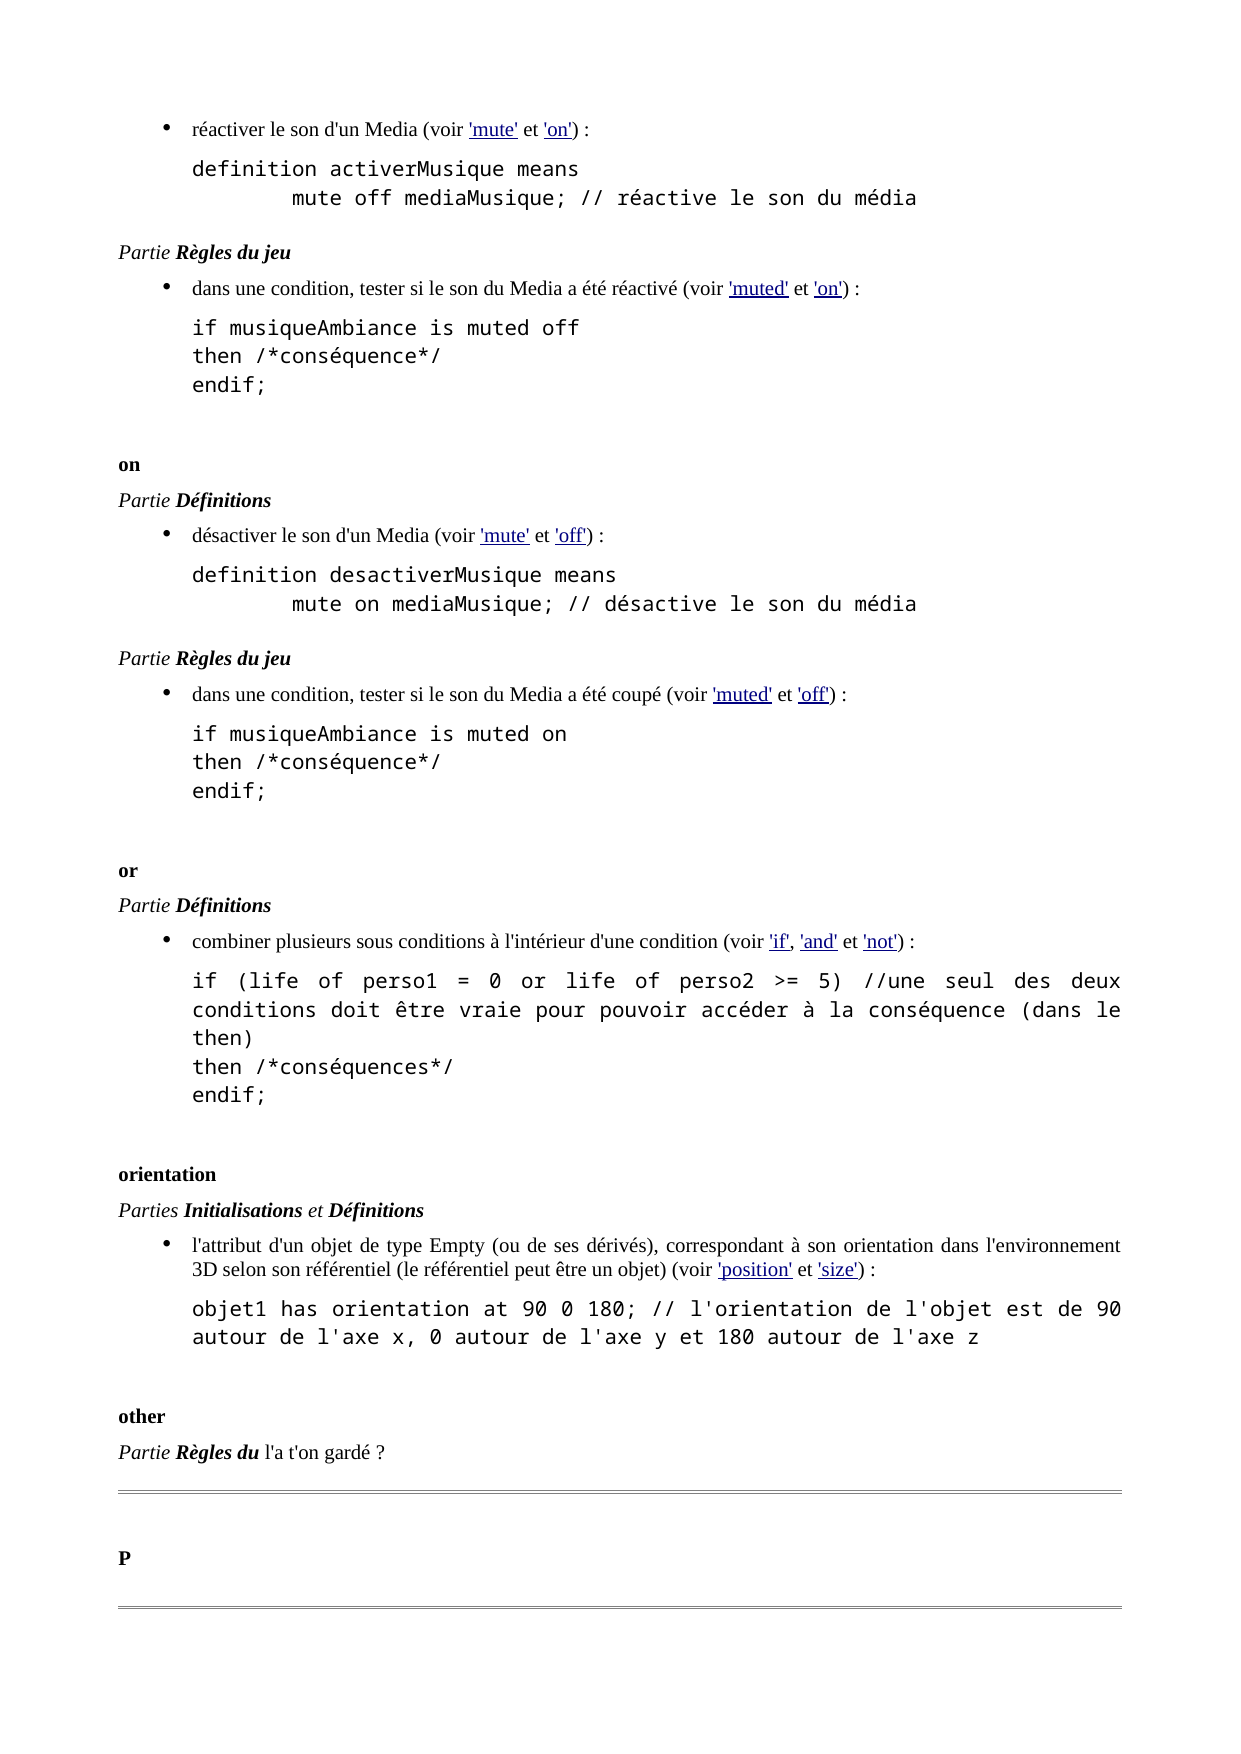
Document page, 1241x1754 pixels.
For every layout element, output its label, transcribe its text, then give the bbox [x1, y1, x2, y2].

list mute off mediaMusique; // réactive le son du média [162, 183, 1122, 211]
list then /*conséquence*/ [162, 747, 1122, 776]
list if (life of perso1 = 0 or life of perso2 >= 5) //une seul des deux conditions doit être vraie pour pouvoir accéder à la conséquence (dans le then) [162, 966, 1122, 1052]
list dans une condition, tester si le son du Media a été coupé (voir 'muted' et 'off') : [162, 682, 1122, 706]
list endif; [162, 776, 1122, 804]
text Partie Définitions [118, 894, 1122, 917]
text Partie Définitions [118, 488, 1122, 512]
list endif; [162, 1080, 1122, 1109]
subtitle other [118, 1405, 1122, 1428]
text Partie Règles du jeu [118, 241, 1122, 264]
subtitle on [118, 453, 1122, 476]
subtitle or [118, 859, 1122, 882]
list l'attribut d'un objet de type Empty (ou de ses dérivés), correspondant à son orientation dans l'environnement 3D selon son référentiel (le référentiel peut être un objet) (voir 'position' et 'size') : [162, 1234, 1122, 1281]
list réactiver le son d'un Media (voir 'mute' et 'on') : [162, 118, 1122, 142]
list endif; [162, 370, 1122, 398]
list then /*conséquence*/ [162, 341, 1122, 370]
list then /*conséquences*/ [162, 1052, 1122, 1080]
list dans une condition, tester si le son du Media a été réactivé (voir 'muted' et 'on') : [162, 277, 1122, 301]
list objet1 has orientation at 90 0 180; // l'orientation de l'objet est de 90 autour de l'axe x, 0 autour de l'axe y et 180 autour de l'axe z [162, 1294, 1122, 1351]
subtitle orientation [118, 1163, 1122, 1186]
list combiner plusieurs sous conditions à l'intérieur d'une condition (voir 'if', 'and' et 'not') : [162, 930, 1122, 954]
list mute on mediaMusique; // désactive le son du média [162, 589, 1122, 617]
text Partie Règles du l'a t'on gardé ? [118, 1441, 1122, 1464]
list if musiqueAmbiance is muted on [162, 719, 1122, 747]
list definition desactiverMusique means [162, 561, 1122, 589]
text Parties Initialisations et Définitions [118, 1199, 1122, 1222]
subtitle P [118, 1547, 1122, 1570]
list definition activerMusique means [162, 154, 1122, 183]
list désactiver le son d'un Media (voir 'mute' et 'off') : [162, 524, 1122, 548]
text Partie Règles du jeu [118, 647, 1122, 670]
list if musiqueAmbiance is muted off [162, 313, 1122, 341]
